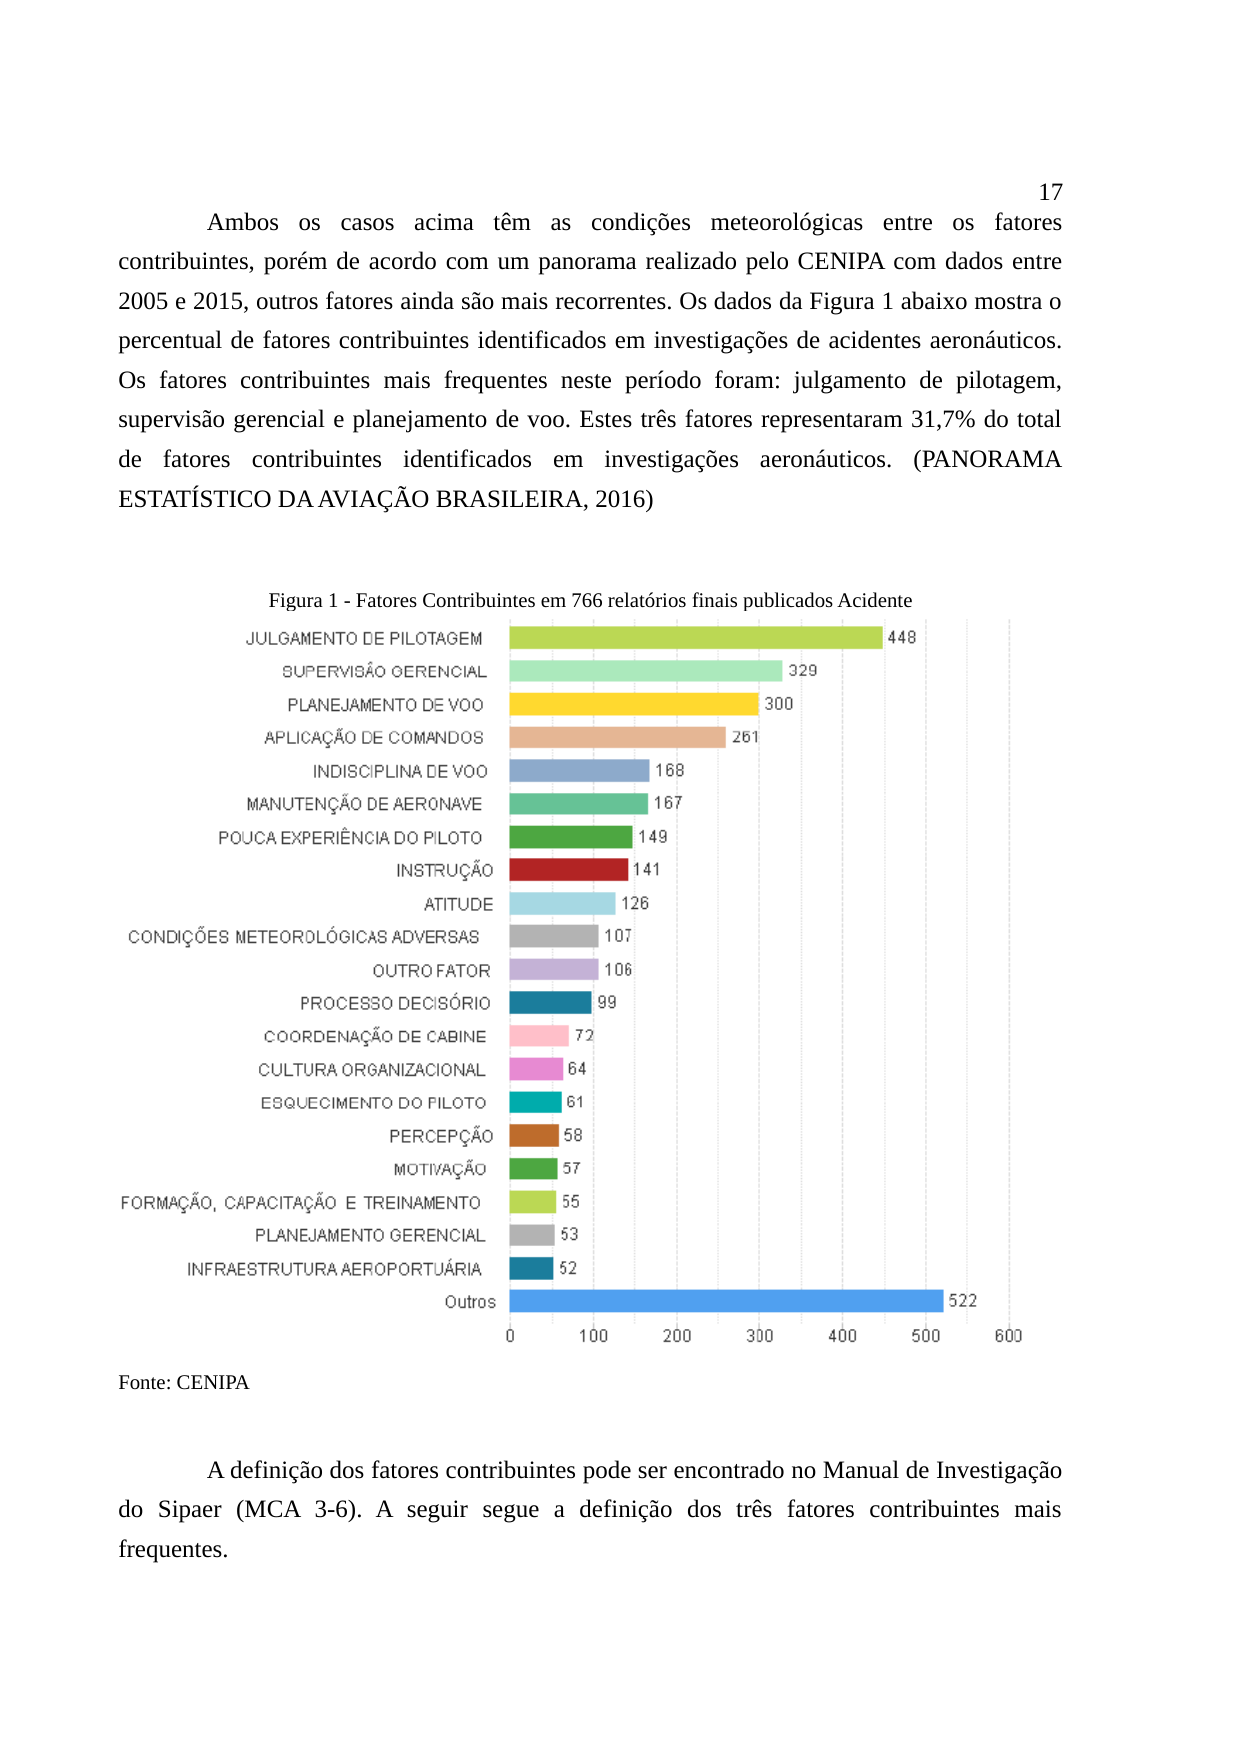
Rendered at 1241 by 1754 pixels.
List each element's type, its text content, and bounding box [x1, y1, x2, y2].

text Figura 1 - Fatores Contribuintes em 766 relatórios finais publicados Acidente [118, 588, 1063, 611]
picture [118, 611, 1063, 1345]
text Fonte: CENIPA [118, 1369, 1063, 1394]
text Ambos os casos acima têm as condições meteorológicas entre os fatores contribuintes, porém de acordo com um panorama realizado pelo CENIPA com dados entre 2005 e 2015, outros fatores ainda são mais recorrentes. Os dados da Figura 1 abaixo mostra o percentual de fatores contribuintes identificados em investigações de acidentes aeronáuticos. Os fatores contribuintes mais frequentes neste período foram: julgamento de pilotagem, supervisão gerencial e planejamento de voo. Estes três fatores representaram 31,7% do total de fatores contribuintes identificados em investigações aeronáuticos. (PANORAMA ESTATÍSTICO DA AVIAÇÃO BRASILEIRA, 2016) [118, 207, 1063, 512]
text A definição dos fatores contribuintes pode ser encontrado no Manual de Investigação do Sipaer (MCA 3-6). A seguir segue a definição dos três fatores contribuintes mais frequentes. [118, 1455, 1063, 1563]
